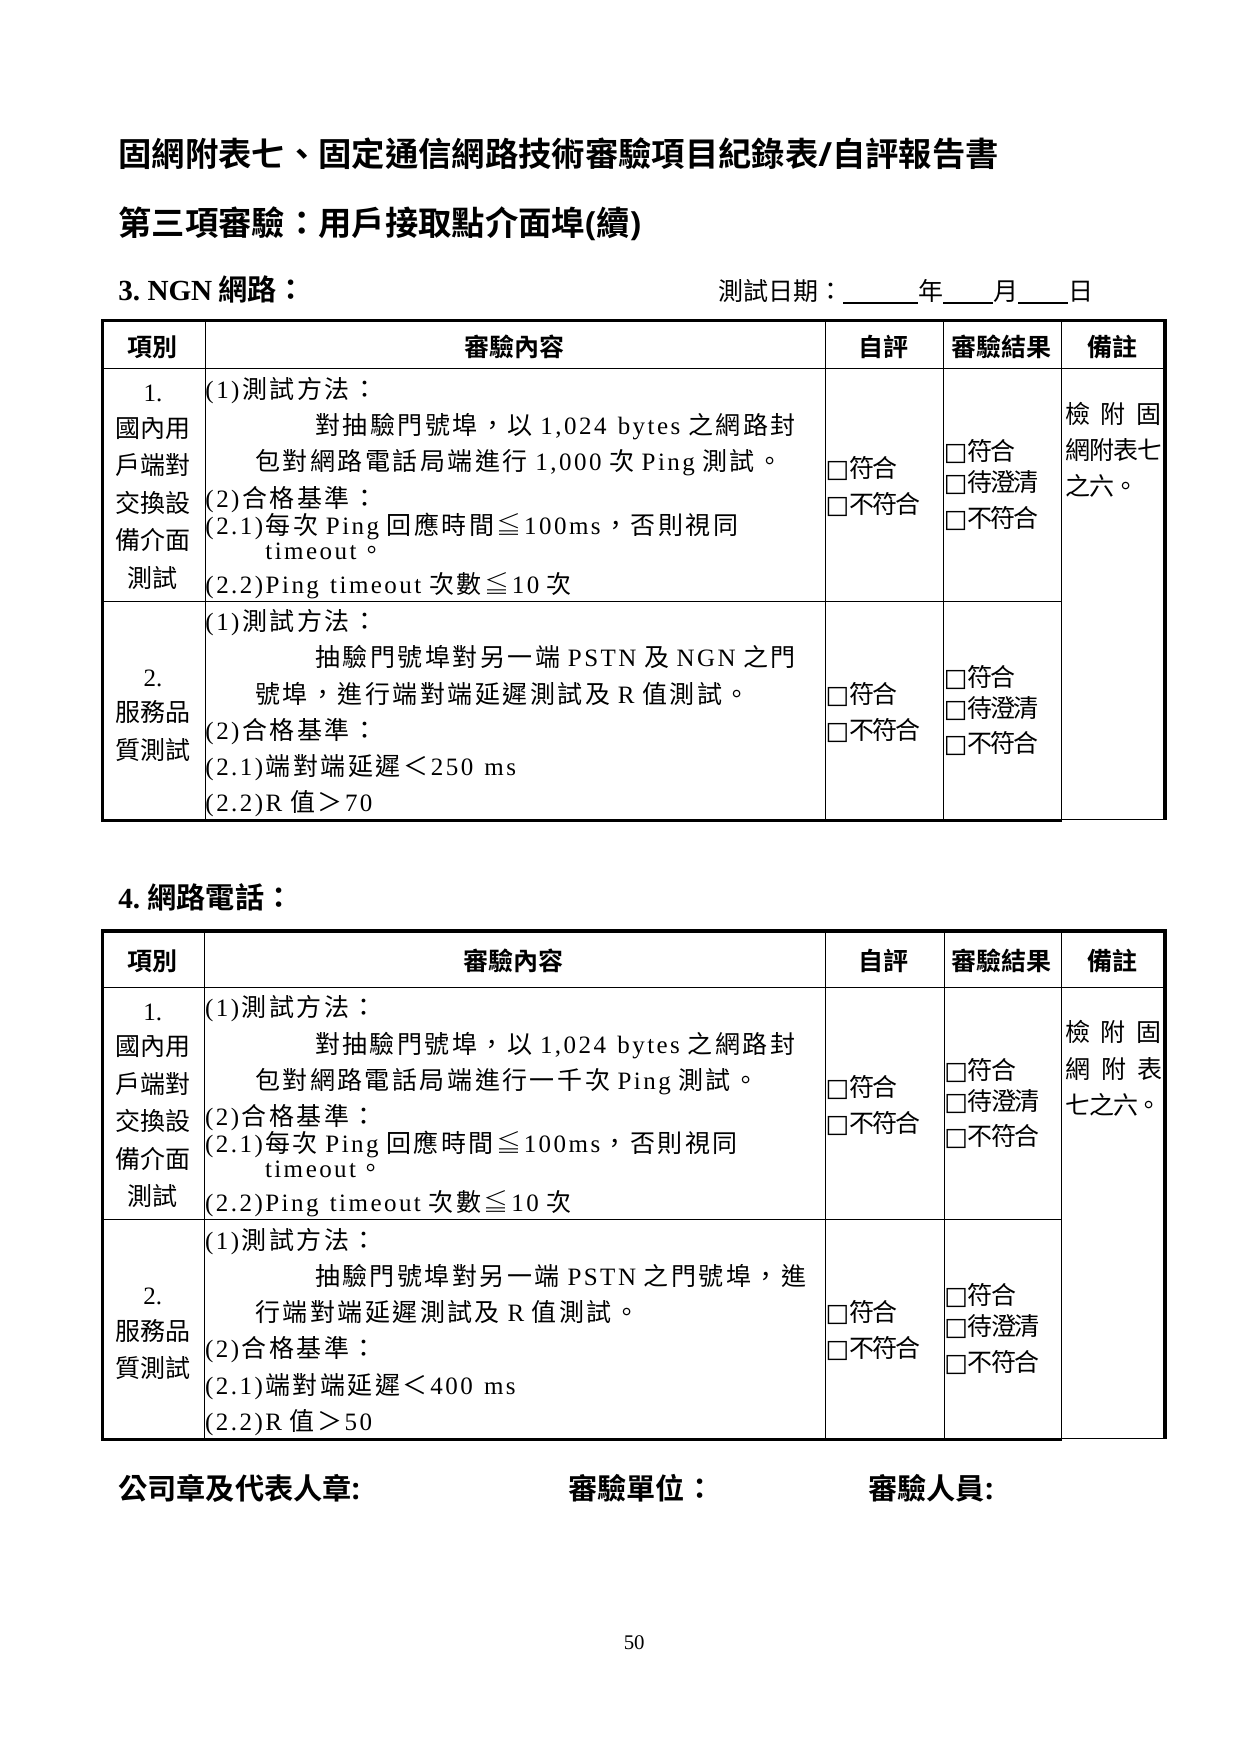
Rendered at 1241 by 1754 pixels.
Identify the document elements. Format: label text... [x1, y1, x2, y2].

table_cell (1)測試方法： 對抽驗門號埠，以1,024 bytes之網路封包對網路電話局端進行一千次Ping測試。 (2)合格基準： (2.1)每次Ping回應時間≦100ms，否則視同timeout。 (2.2)Ping timeout次數≦10次 [205, 988, 825, 1219]
table_cell □符合 □不符合 [826, 602, 943, 819]
text 固網附表七、固定通信網路技術審驗項目紀錄表/自評報告書 [118, 128, 1150, 176]
table_cell 2. 服務品質測試 [104, 1220, 204, 1438]
table_header 審驗結果 [944, 322, 1061, 368]
table_cell 檢附固網附表七之六。 [1062, 369, 1163, 819]
text 4. 網路電話： [118, 874, 1168, 917]
table_cell 2. 服務品質測試 [104, 602, 205, 819]
table_cell □符合 □待澄清 □不符合 [945, 1220, 1061, 1438]
table_cell 檢附固網附表七之六。 [1062, 988, 1163, 1438]
table_header 審驗結果 [945, 933, 1061, 987]
text 第三項審驗：用戶接取點介面埠(續) [118, 197, 1150, 246]
table_cell (1)測試方法： 對抽驗門號埠，以1,024 bytes之網路封包對網路電話局端進行1,000次Ping測試。 (2)合格基準： (2.1)每次Ping回應時間≦100ms，否則視同timeout。 (2.2)Ping timeout次數≦10次 [206, 369, 825, 601]
table_header 備註 [1062, 322, 1163, 368]
table_cell □符合 □不符合 [826, 369, 943, 601]
table_cell (1)測試方法： 抽驗門號埠對另一端PSTN之門號埠，進行端對端延遲測試及R值測試。 (2)合格基準： (2.1)端對端延遲＜400 ms (2.2)R值＞50 [205, 1220, 825, 1438]
table_header 自評 [826, 322, 943, 368]
table_cell □符合 □不符合 [826, 1220, 944, 1438]
text 3. NGN網路： 測試日期： 年 月 日 [118, 266, 1168, 309]
table_header 項別 [104, 933, 204, 987]
table_cell □符合 □待澄清 □不符合 [945, 988, 1061, 1219]
table_cell 1. 國內用戶端對交換設備介面測試 [104, 369, 205, 601]
table_cell □符合 □待澄清 □不符合 [944, 369, 1061, 601]
table_cell (1)測試方法： 抽驗門號埠對另一端PSTN及NGN之門號埠，進行端對端延遲測試及R值測試。 (2)合格基準： (2.1)端對端延遲＜250 ms (2.2)R值＞70 [206, 602, 825, 819]
table_header 項別 [104, 322, 205, 368]
text 公司章及代表人章: 審驗單位： 審驗人員: [118, 1466, 1150, 1508]
table_cell 1. 國內用戶端對交換設備介面測試 [104, 988, 204, 1219]
table_cell □符合 □不符合 [826, 988, 944, 1219]
table_header 備註 [1062, 933, 1163, 987]
table_header 審驗內容 [206, 322, 825, 368]
table_header 自評 [826, 933, 944, 987]
table_header 審驗內容 [205, 933, 825, 987]
table_cell □符合 □待澄清 □不符合 [944, 602, 1061, 819]
